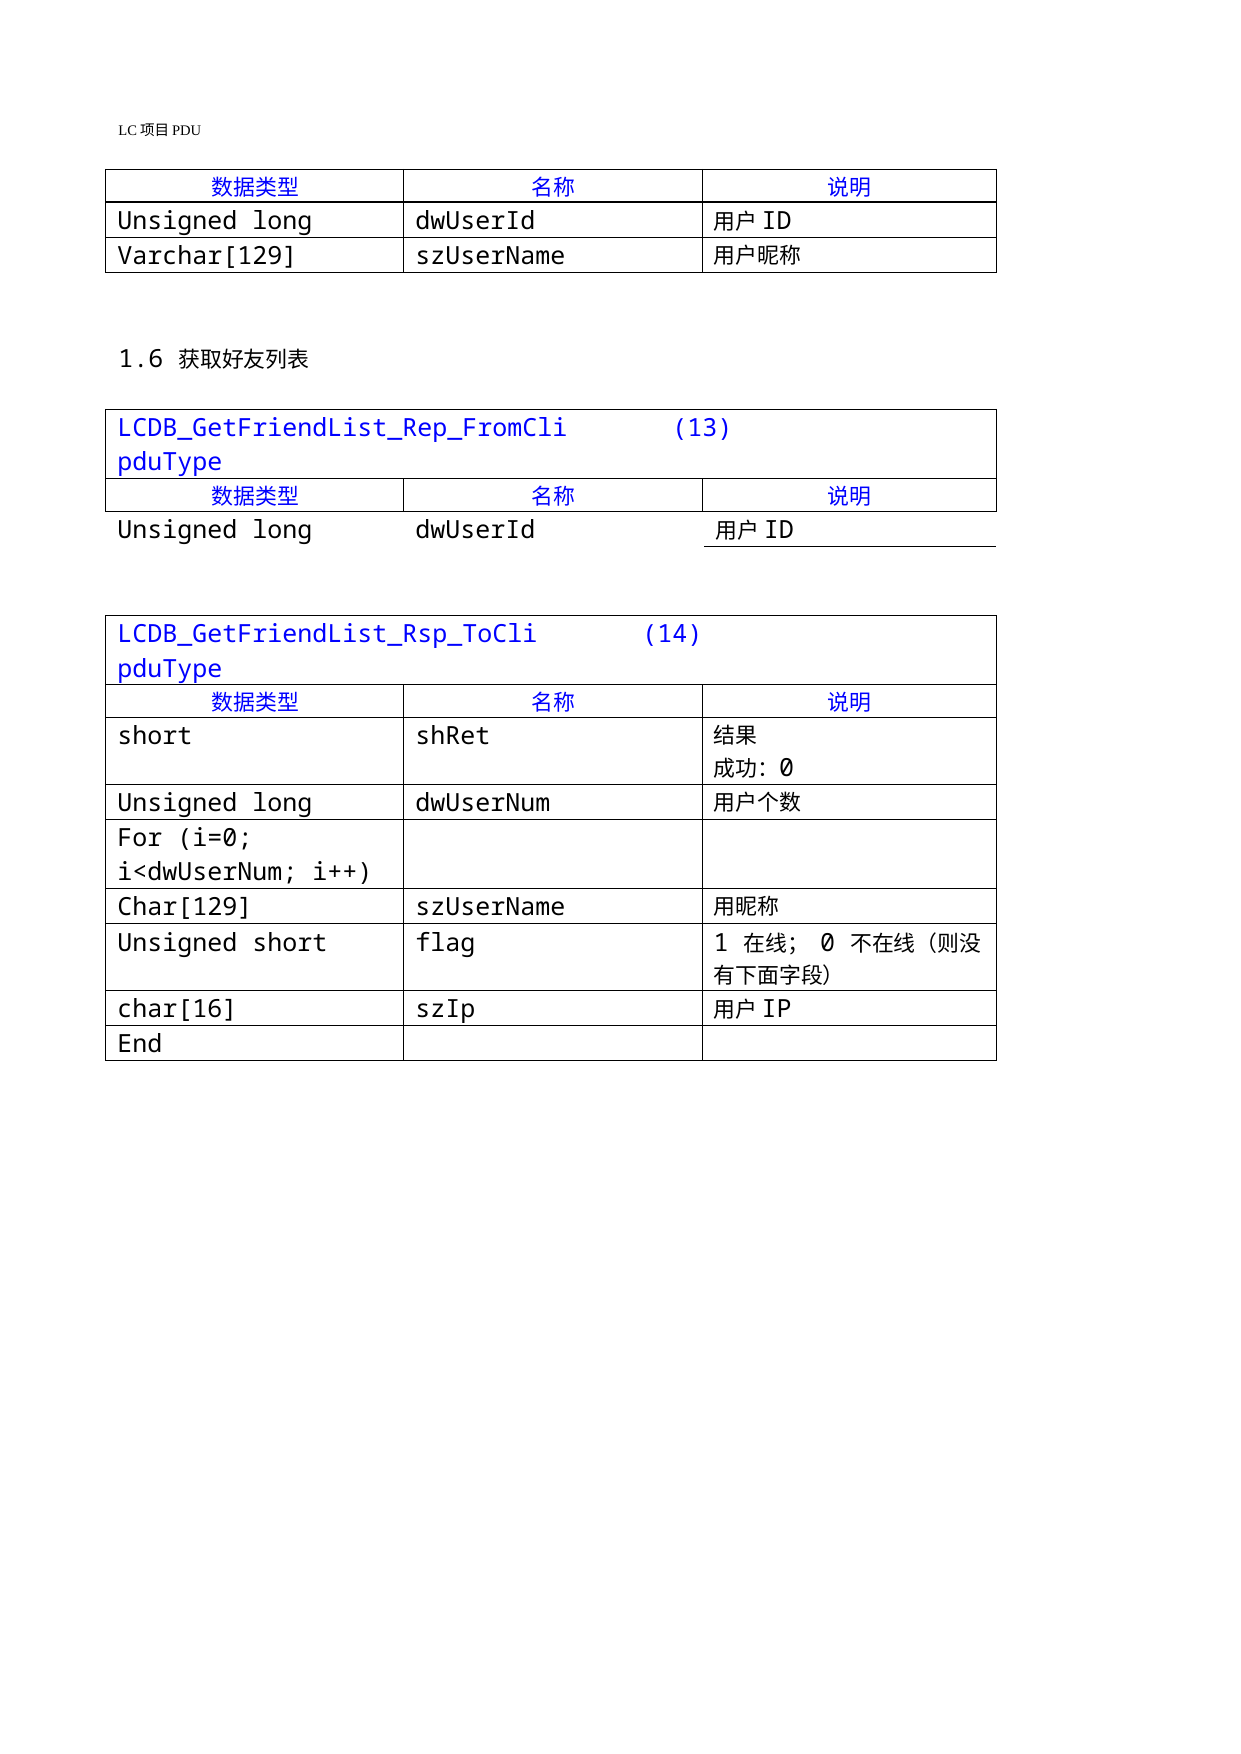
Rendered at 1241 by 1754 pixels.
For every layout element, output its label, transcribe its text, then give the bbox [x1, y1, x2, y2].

table_cell 名称 [404, 170, 702, 201]
table_cell char[16] [106, 991, 403, 1025]
table_cell 1 在线； 0 不在线（则没有下面字段） [703, 924, 996, 990]
table_cell Unsigned long [106, 512, 404, 546]
table_cell 数据类型 [106, 170, 403, 201]
table_cell 说明 [703, 479, 996, 511]
table_cell Varchar[129] [106, 238, 403, 272]
table_cell dwUserNum [404, 785, 702, 819]
table_cell szIp [404, 991, 702, 1025]
table_cell For (i=0; i<dwUserNum; i++) [106, 820, 403, 888]
table_cell 说明 [703, 170, 996, 201]
table_cell 用昵称 [703, 889, 996, 923]
table_cell szUserName [404, 889, 702, 923]
table_cell 用户ID [704, 512, 996, 546]
table_cell Unsigned long [106, 203, 403, 237]
table_cell dwUserId [404, 512, 704, 546]
table_cell 用户ID [703, 203, 996, 237]
table_cell 用户昵称 [703, 238, 996, 272]
table_cell short [106, 718, 403, 784]
table_cell Char[129] [106, 889, 403, 923]
table_cell [703, 820, 996, 888]
table_cell szUserName [404, 238, 702, 272]
table_header LCDB_GetFriendList_Rsp_ToCli (14) pduType [106, 616, 996, 684]
table_cell dwUserId [404, 203, 702, 237]
table_cell 数据类型 [106, 685, 403, 717]
table_cell 用户个数 [703, 785, 996, 819]
table_cell shRet [404, 718, 702, 784]
table_cell flag [404, 924, 702, 990]
table_cell 数据类型 [106, 479, 403, 511]
table_header LCDB_GetFriendList_Rep_FromCli (13) pduType [106, 410, 996, 478]
table_cell 名称 [404, 479, 702, 511]
table_cell [404, 1026, 702, 1060]
table_cell 用户IP [703, 991, 996, 1025]
text 1.6 获取好友列表 [118, 341, 1122, 375]
table_cell Unsigned long [106, 785, 403, 819]
table_cell Unsigned short [106, 924, 403, 990]
table_cell 名称 [404, 685, 702, 717]
table_cell 说明 [703, 685, 996, 717]
table_cell [703, 1026, 996, 1060]
table_cell 结果 成功：0 [703, 718, 996, 784]
table_cell [404, 820, 702, 888]
table_cell End [106, 1026, 403, 1060]
